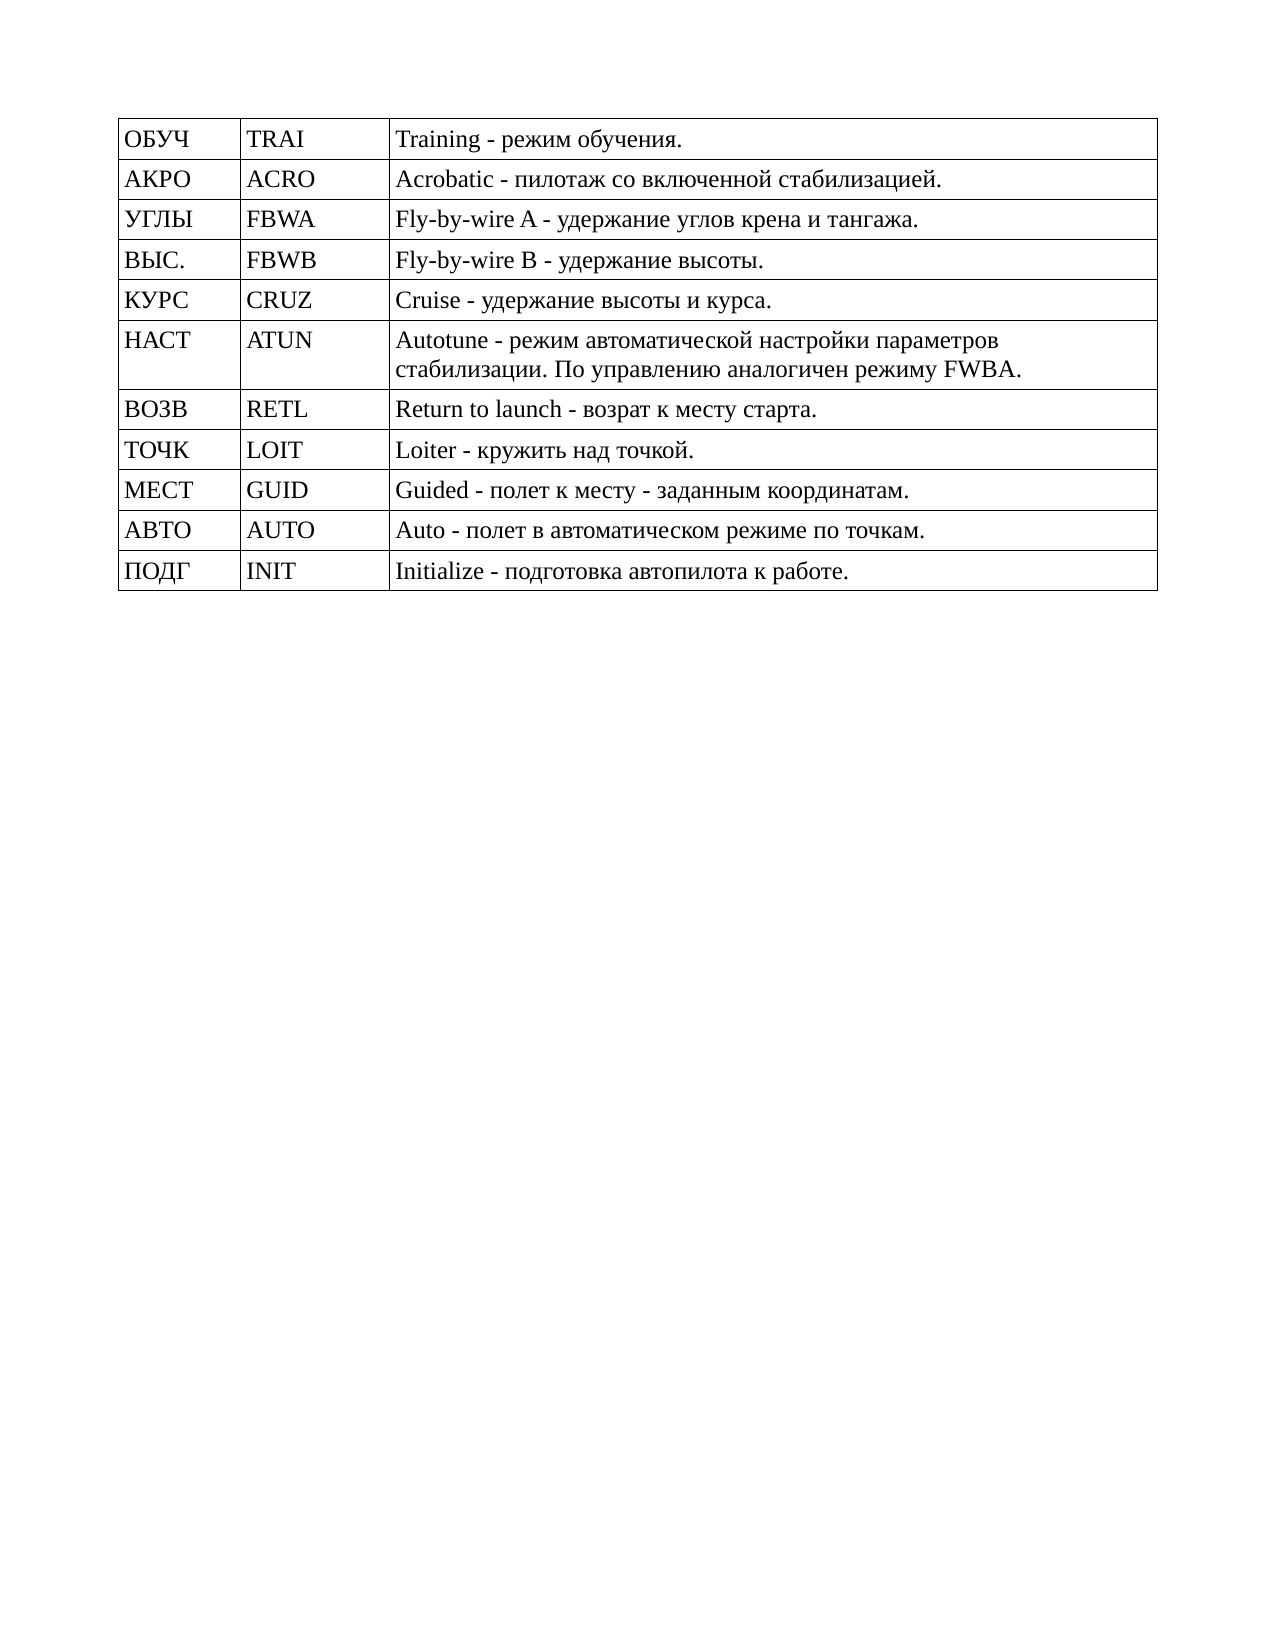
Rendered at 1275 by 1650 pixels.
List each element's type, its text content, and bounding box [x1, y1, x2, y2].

table_cell INIT [241, 551, 389, 590]
table_cell FBWA [241, 200, 389, 239]
table_cell Autotune - режим автоматической настройки параметров стабилизации. По управлению аналогичен режиму FWBA. [390, 321, 1157, 389]
table_cell ОБУЧ [119, 119, 240, 158]
table_cell АВТО [119, 511, 240, 550]
table_cell Fly-by-wire A - удержание углов крена и тангажа. [390, 200, 1157, 239]
table_cell RETL [241, 390, 389, 429]
table_cell CRUZ [241, 280, 389, 320]
table_cell Return to launch - возрат к месту старта. [390, 390, 1157, 429]
table_cell Guided - полет к месту - заданным координатам. [390, 470, 1157, 510]
table_cell Initialize - подготовка автопилота к работе. [390, 551, 1157, 590]
table_cell ТОЧК [119, 430, 240, 469]
table_cell Training - режим обучения. [390, 119, 1157, 158]
table_cell AUTO [241, 511, 389, 550]
table_cell Acrobatic - пилотаж со включенной стабилизацией. [390, 160, 1157, 199]
table_cell Loiter - кружить над точкой. [390, 430, 1157, 469]
table_cell GUID [241, 470, 389, 510]
table_cell НАСТ [119, 321, 240, 389]
table_cell Auto - полет в автоматическом режиме по точкам. [390, 511, 1157, 550]
table_cell ВОЗВ [119, 390, 240, 429]
table_cell ACRO [241, 160, 389, 199]
table_cell FBWB [241, 240, 389, 279]
table_cell Cruise - удержание высоты и курса. [390, 280, 1157, 320]
table_cell TRAI [241, 119, 389, 158]
table_cell МЕСТ [119, 470, 240, 510]
table_cell ВЫС. [119, 240, 240, 279]
table_cell ПОДГ [119, 551, 240, 590]
table_cell УГЛЫ [119, 200, 240, 239]
table_cell КУРС [119, 280, 240, 320]
table_cell LOIT [241, 430, 389, 469]
table_cell Fly-by-wire B - удержание высоты. [390, 240, 1157, 279]
table_cell АКРО [119, 160, 240, 199]
table_cell ATUN [241, 321, 389, 389]
